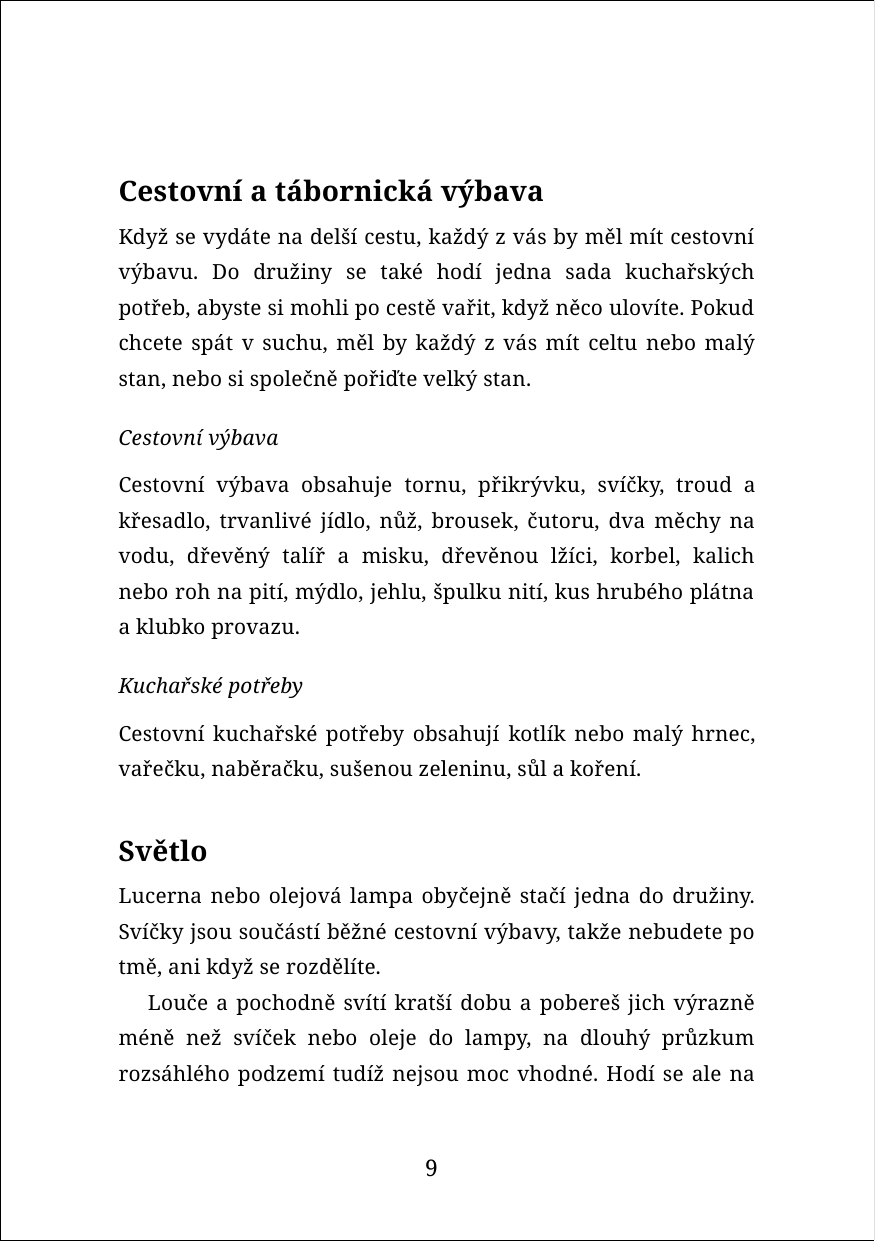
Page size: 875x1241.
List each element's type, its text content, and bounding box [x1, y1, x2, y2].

subtitle Cestovní a tábornická výbava [118, 172, 756, 210]
text Lucerna nebo olejová lampa obyčejně stačí jedna do družiny. Svíčky jsou součástí běžné cestovní výbavy, takže nebudete po tmě, ani když se rozdělíte. Louče a pochodně svítí kratší dobu a pobereš jich výrazně méně než svíček nebo oleje do lampy, na dlouhý průzkum rozsáhlého podzemí tudíž nejsou moc vhodné. Hodí se ale na [118, 881, 756, 1087]
text Cestovní výbava obsahuje tornu, přikrývku, svíčky, troud a křesadlo, trvanlivé jídlo, nůž, brousek, čutoru, dva měchy na vodu, dřevěný talíř a misku, dřevěnou lžíci, korbel, kalich nebo roh na pití, mýdlo, jehlu, špulku nití, kus hrubého plátna a klubko provazu. [118, 470, 756, 641]
text Cestovní kuchařské potřeby obsahují kotlík nebo malý hrnec, vařečku, naběračku, sušenou zeleninu, sůl a koření. [118, 719, 756, 783]
subtitle Světlo [118, 831, 756, 870]
text Cestovní výbava [118, 423, 756, 452]
text Když se vydáte na delší cestu, každý z vás by měl mít cestovní výbavu. Do družiny se také hodí jedna sada kuchařských potřeb, abyste si mohli po cestě vařit, když něco ulovíte. Pokud chcete spát v suchu, měl by každý z vás mít celtu nebo malý stan, nebo si společně pořiďte velký stan. [118, 222, 756, 392]
text Kuchařské potřeby [118, 672, 756, 700]
